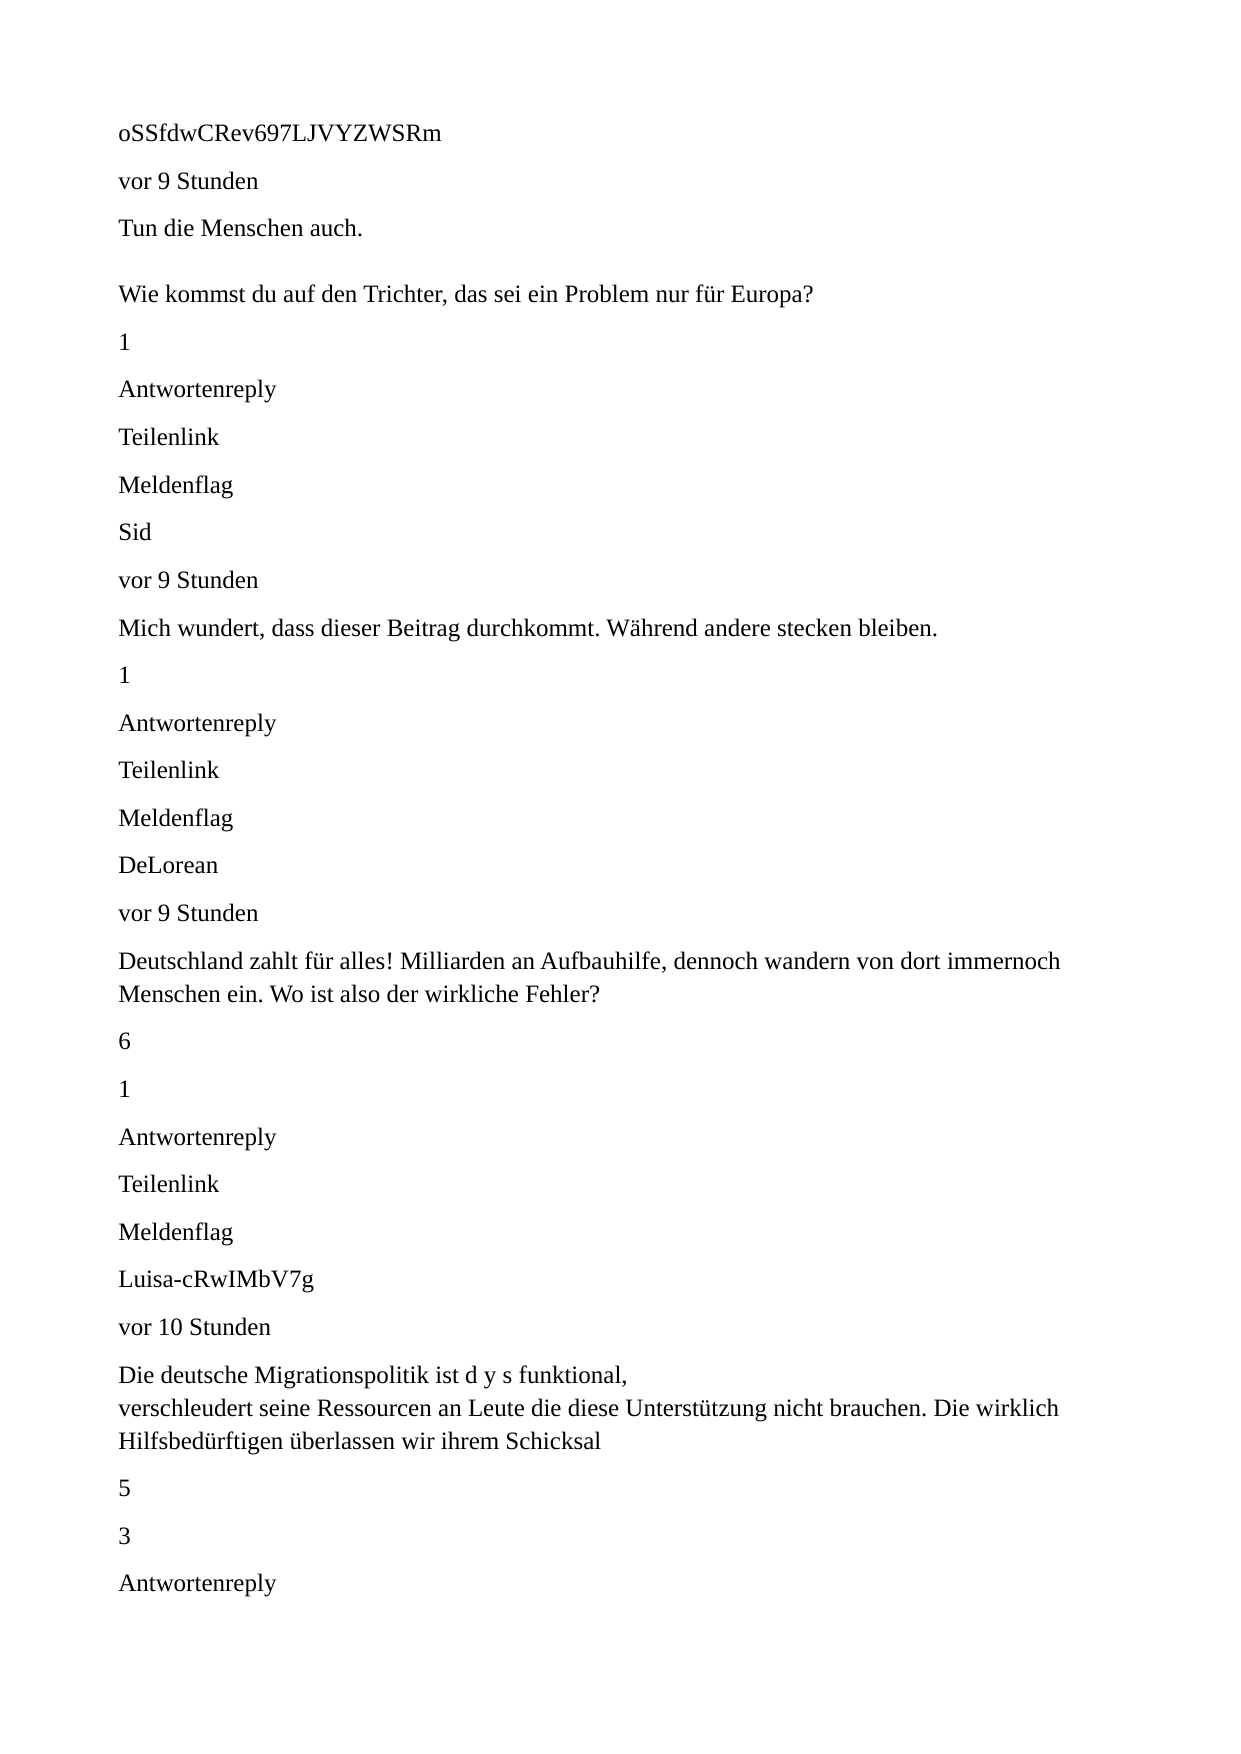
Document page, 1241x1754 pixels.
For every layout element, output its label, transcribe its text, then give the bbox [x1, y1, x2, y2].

text Die deutsche Migrationspolitik ist d y s funktional, verschleudert seine Ressourcen an Leute die diese Unterstützung nicht brauchen. Die wirklich Hilfsbedürftigen überlassen wir ihrem Schicksal [118, 1360, 1122, 1454]
text vor 9 Stunden [118, 166, 1122, 194]
text Meldenflag [118, 803, 1122, 832]
text vor 10 Stunden [118, 1312, 1122, 1341]
text Mich wundert, dass dieser Beitrag durchkommt. Während andere stecken bleiben. [118, 613, 1122, 641]
text Luisa-cRwIMbV7g [118, 1264, 1122, 1293]
text 1 [118, 660, 1122, 689]
text 1 [118, 327, 1122, 356]
text Meldenflag [118, 470, 1122, 498]
text Meldenflag [118, 1217, 1122, 1246]
text Antwortenreply [118, 374, 1122, 403]
text Antwortenreply [118, 1568, 1122, 1597]
text 3 [118, 1521, 1122, 1550]
text vor 9 Stunden [118, 565, 1122, 594]
text DeLorean [118, 851, 1122, 879]
text 1 [118, 1074, 1122, 1103]
text Deutschland zahlt für alles! Milliarden an Aufbauhilfe, dennoch wandern von dort immernoch Menschen ein. Wo ist also der wirkliche Fehler? [118, 946, 1122, 1008]
text vor 9 Stunden [118, 898, 1122, 927]
text Teilenlink [118, 755, 1122, 784]
text Teilenlink [118, 422, 1122, 451]
text Tun die Menschen auch. Wie kommst du auf den Trichter, das sei ein Problem nur für Europa? [118, 213, 1122, 308]
text oSSfdwCRev697LJVYZWSRm [118, 118, 1122, 147]
text Antwortenreply [118, 708, 1122, 737]
text Sid [118, 517, 1122, 546]
text Antwortenreply [118, 1122, 1122, 1150]
text 5 [118, 1473, 1122, 1502]
text 6 [118, 1026, 1122, 1055]
text Teilenlink [118, 1169, 1122, 1198]
